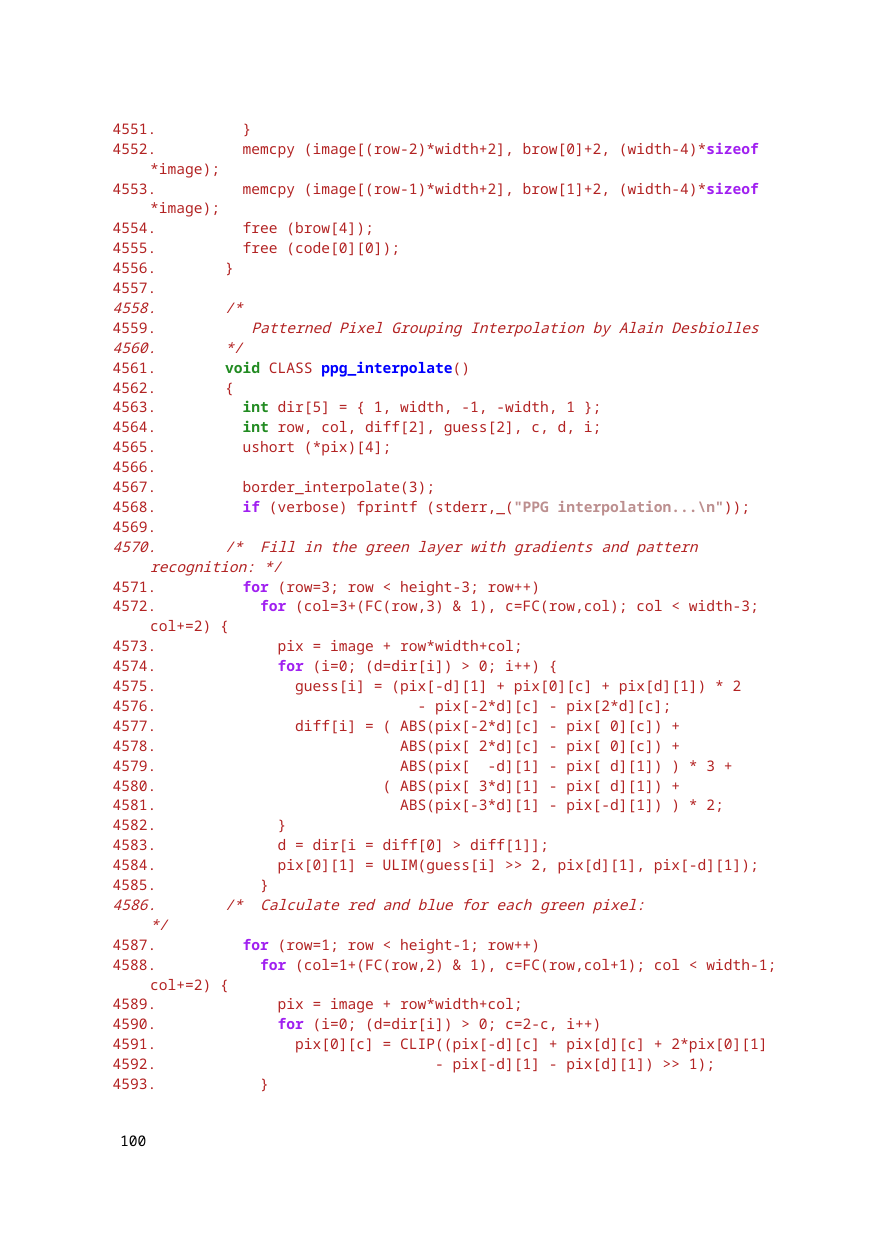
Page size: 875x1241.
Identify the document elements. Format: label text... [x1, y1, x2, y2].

list free (brow[4]); [112, 218, 799, 238]
list ABS(pix[ -d][1] - pix[ d][1]) ) * 3 + [112, 755, 799, 775]
list for (i=0; (d=dir[i]) > 0; c=2-c, i++) [112, 1014, 799, 1034]
list ABS(pix[ 2*d][c] - pix[ 0][c]) + [112, 736, 799, 755]
list for (i=0; (d=dir[i]) > 0; i++) { [112, 656, 799, 676]
list if (verbose) fprintf (stderr,_("PPG interpolation...\n")); [112, 497, 799, 517]
list pix[0][c] = CLIP((pix[-d][c] + pix[d][c] + 2*pix[0][1] [112, 1034, 799, 1054]
list */ [112, 338, 799, 357]
list /* [112, 298, 799, 318]
list int row, col, diff[2], guess[2], c, d, i; [112, 417, 799, 437]
list ( ABS(pix[ 3*d][1] - pix[ d][1]) + [112, 775, 799, 795]
list pix = image + row*width+col; [112, 636, 799, 656]
list for (col=1+(FC(row,2) & 1), c=FC(row,col+1); col < width-1; col+=2) { [112, 954, 799, 994]
list d = dir[i = diff[0] > diff[1]]; [112, 835, 799, 855]
list for (col=3+(FC(row,3) & 1), c=FC(row,col); col < width-3; col+=2) { [112, 596, 799, 636]
list memcpy (image[(row-2)*width+2], brow[0]+2, (width-4)*sizeof *image); [112, 139, 799, 178]
list { [112, 377, 799, 397]
list Patterned Pixel Grouping Interpolation by Alain Desbiolles [112, 318, 799, 338]
list } [112, 875, 799, 895]
list /* Calculate red and blue for each green pixel: */ [112, 895, 799, 934]
list } [112, 119, 799, 139]
list } [112, 815, 799, 835]
list - pix[-d][1] - pix[d][1]) >> 1); [112, 1054, 799, 1074]
list } [112, 258, 799, 278]
list diff[i] = ( ABS(pix[-2*d][c] - pix[ 0][c]) + [112, 716, 799, 736]
list memcpy (image[(row-1)*width+2], brow[1]+2, (width-4)*sizeof *image); [112, 178, 799, 218]
list - pix[-2*d][c] - pix[2*d][c]; [112, 696, 799, 716]
list pix[0][1] = ULIM(guess[i] >> 2, pix[d][1], pix[-d][1]); [112, 855, 799, 875]
list } [112, 1074, 799, 1094]
list border_interpolate(3); [112, 477, 799, 497]
list void CLASS ppg_interpolate() [112, 357, 799, 377]
list /* Fill in the green layer with gradients and pattern recognition: */ [112, 537, 799, 576]
list int dir[5] = { 1, width, -1, -width, 1 }; [112, 397, 799, 417]
list for (row=3; row < height-3; row++) [112, 576, 799, 596]
list guess[i] = (pix[-d][1] + pix[0][c] + pix[d][1]) * 2 [112, 676, 799, 696]
list ushort (*pix)[4]; [112, 437, 799, 457]
list for (row=1; row < height-1; row++) [112, 934, 799, 954]
list pix = image + row*width+col; [112, 994, 799, 1014]
list free (code[0][0]); [112, 238, 799, 258]
list ABS(pix[-3*d][1] - pix[-d][1]) ) * 2; [112, 795, 799, 815]
